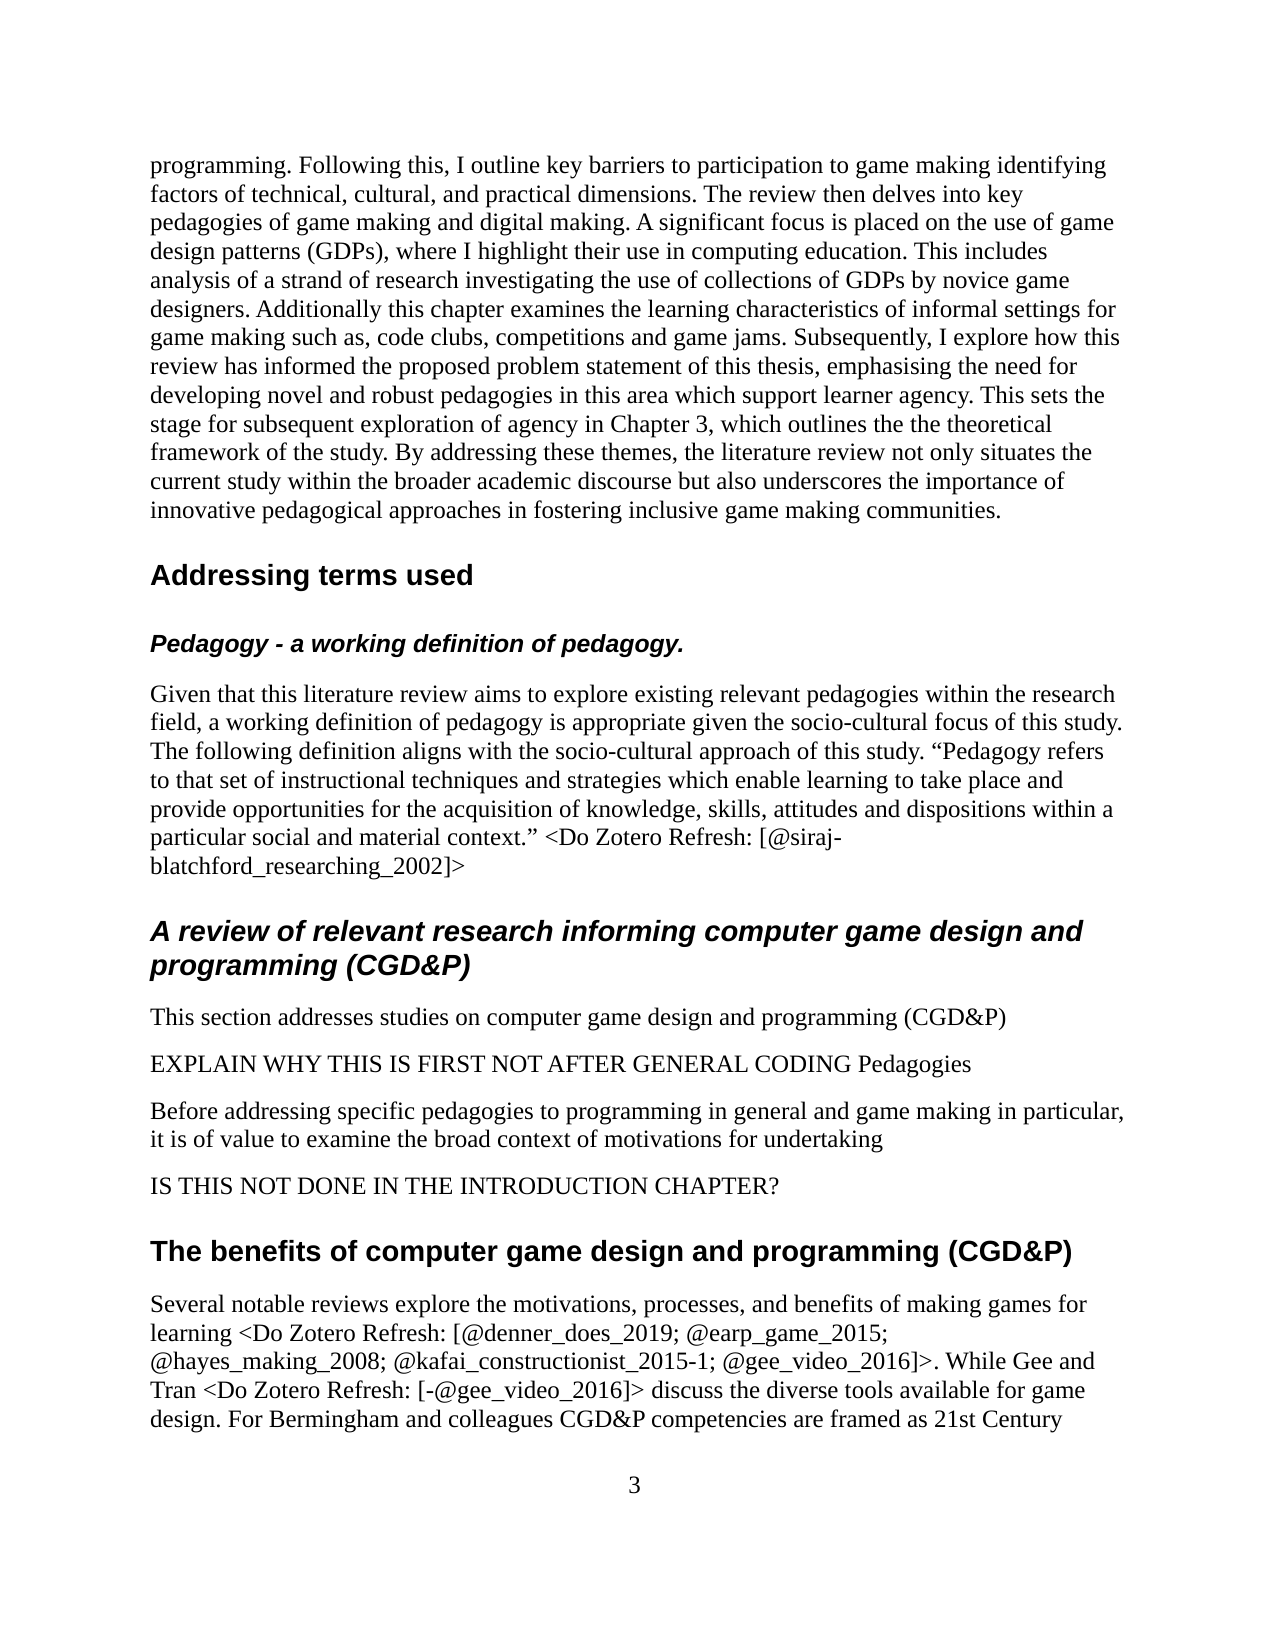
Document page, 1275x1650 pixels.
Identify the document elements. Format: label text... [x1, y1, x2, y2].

text programming. Following this, I outline key barriers to participation to game making identifying factors of technical, cultural, and practical dimensions. The review then delves into key pedagogies of game making and digital making. A significant focus is placed on the use of game design patterns (GDPs), where I highlight their use in computing education. This includes analysis of a strand of research investigating the use of collections of GDPs by novice game designers. Additionally this chapter examines the learning characteristics of informal settings for game making such as, code clubs, competitions and game jams. Subsequently, I explore how this review has informed the proposed problem statement of this thesis, emphasising the need for developing novel and robust pedagogies in this area which support learner agency. This sets the stage for subsequent exploration of agency in Chapter 3, which outlines the the theoretical framework of the study. By addressing these themes, the literature review not only situates the current study within the broader academic discourse but also underscores the importance of innovative pedagogical approaches in fostering inclusive game making communities. [150, 150, 1125, 524]
subtitle Addressing terms used [150, 558, 1125, 591]
text Given that this literature review aims to explore existing relevant pedagogies within the research field, a working definition of pedagogy is appropriate given the socio-cultural focus of this study. The following definition aligns with the socio-cultural approach of this study. “Pedagogy refers to that set of instructional techniques and strategies which enable learning to take place and provide opportunities for the acquisition of knowledge, skills, attitudes and dispositions within a particular social and material context.” <Do Zotero Refresh: [@siraj-blatchford_researching_2002]> [150, 679, 1125, 880]
subtitle A review of relevant research informing computer game design and programming (CGD&P) [150, 914, 1125, 981]
subtitle Pedagogy - a working definition of pedagogy. [150, 629, 1125, 657]
text IS THIS NOT DONE IN THE INTRODUCTION CHAPTER? [150, 1171, 1125, 1200]
subtitle The benefits of computer game design and programming (CGD&P) [150, 1234, 1125, 1267]
text Several notable reviews explore the motivations, processes, and benefits of making games for learning <Do Zotero Refresh: [@denner_does_2019; @earp_game_2015; @hayes_making_2008; @kafai_constructionist_2015-1; @gee_video_2016]>. While Gee and Tran <Do Zotero Refresh: [-@gee_video_2016]> discuss the diverse tools available for game design. For Bermingham and colleagues CGD&P competencies are framed as 21st Century [150, 1289, 1125, 1433]
text This section addresses studies on computer game design and programming (CGD&P) [150, 1002, 1125, 1031]
text Before addressing specific pedagogies to programming in general and game making in particular, it is of value to examine the broad context of motivations for undertaking [150, 1096, 1125, 1153]
text EXPLAIN WHY THIS IS FIRST NOT AFTER GENERAL CODING Pedagogies [150, 1049, 1125, 1078]
